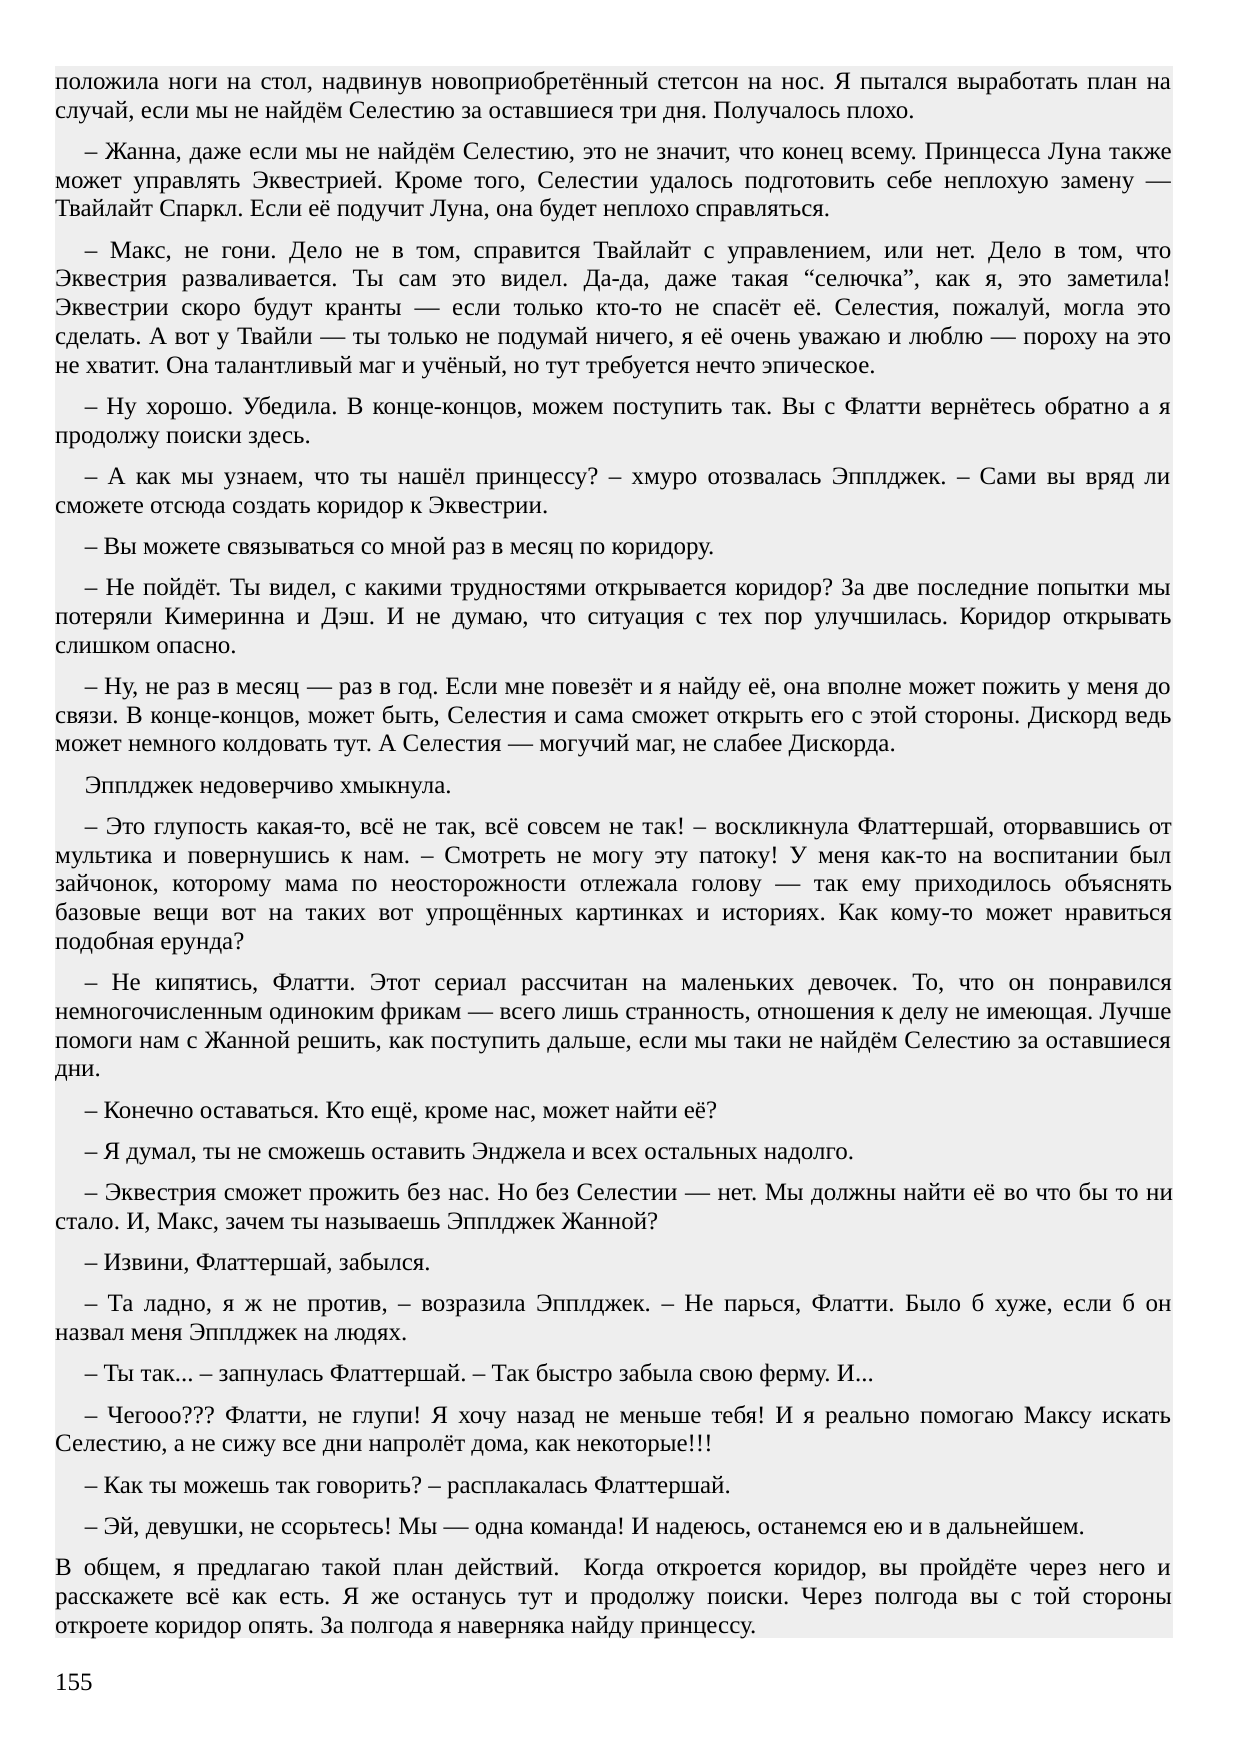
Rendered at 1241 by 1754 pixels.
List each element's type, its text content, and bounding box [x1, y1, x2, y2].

text – Вы можете связываться со мной раз в месяц по коридору. [55, 531, 1173, 560]
text – Как ты можешь так говорить? – расплакалась Флаттершай. [55, 1470, 1173, 1498]
text – Ну, не раз в месяц — раз в год. Если мне повезёт и я найду её, она вполне может пожить у меня до связи. В конце-концов, может быть, Селестия и сама сможет открыть его с этой стороны. Дискорд ведь может немного колдовать тут. А Селестия — могучий маг, не слабее Дискорда. [55, 671, 1173, 757]
text положила ноги на стол, надвинув новоприобретённый стетсон на нос. Я пытался выработать план на случай, если мы не найдём Селестию за оставшиеся три дня. Получалось плохо. [55, 66, 1173, 123]
list В общем, я предлагаю такой план действий. Когда откроется коридор, вы пройдёте через него и расскажете всё как есть. Я же останусь тут и продолжу поиски. Через полгода вы с той стороны откроете коридор опять. За полгода я наверняка найду принцессу. [55, 1552, 1173, 1638]
text – Конечно оставаться. Кто ещё, кроме нас, может найти её? [55, 1095, 1173, 1123]
text – Я думал, ты не сможешь оставить Энджела и всех остальных надолго. [55, 1136, 1173, 1165]
text – Жанна, даже если мы не найдём Селестию, это не значит, что конец всему. Принцесса Луна также может управлять Эквестрией. Кроме того, Селестии удалось подготовить себе неплохую замену — Твайлайт Спаркл. Если её подучит Луна, она будет неплохо справляться. [55, 136, 1173, 222]
text – Эквестрия сможет прожить без нас. Но без Селестии — нет. Мы должны найти её во что бы то ни стало. И, Макс, зачем ты называешь Эпплджек Жанной? [55, 1177, 1173, 1235]
text – Та ладно, я ж не против, – возразила Эпплджек. – Не парься, Флатти. Было б хуже, если б он назвал меня Эпплджек на людях. [55, 1288, 1173, 1346]
text – А как мы узнаем, что ты нашёл принцессу? – хмуро отозвалась Эпплджек. – Сами вы вряд ли сможете отсюда создать коридор к Эквестрии. [55, 461, 1173, 518]
text Эпплджек недоверчиво хмыкнула. [55, 770, 1173, 798]
text – Ты так... – запнулась Флаттершай. – Так быстро забыла свою ферму. И... [55, 1358, 1173, 1387]
text – Это глупость какая-то, всё не так, всё совсем не так! – воскликнула Флаттершай, оторвавшись от мультика и повернушись к нам. – Смотреть не могу эту патоку! У меня как-то на воспитании был зайчонок, которому мама по неосторожности отлежала голову — так ему приходилось объяснять базовые вещи вот на таких вот упрощённых картинках и историях. Как кому-то может нравиться подобная ерунда? [55, 811, 1173, 955]
text – Эй, девушки, не ссорьтесь! Мы — одна команда! И надеюсь, останемся ею и в дальнейшем. [55, 1511, 1173, 1540]
text – Макс, не гони. Дело не в том, справится Твайлайт с управлением, или нет. Дело в том, что Эквестрия разваливается. Ты сам это видел. Да-да, даже такая “селючка”, как я, это заметила! Эквестрии скоро будут кранты — если только кто-то не спасёт её. Селестия, пожалуй, могла это сделать. А вот у Твайли — ты только не подумай ничего, я её очень уважаю и люблю — пороху на это не хватит. Она талантливый маг и учёный, но тут требуется нечто эпическое. [55, 235, 1173, 378]
text – Не кипятись, Флатти. Этот сериал рассчитан на маленьких девочек. То, что он понравился немногочисленным одиноким фрикам — всего лишь странность, отношения к делу не имеющая. Лучше помоги нам с Жанной решить, как поступить дальше, если мы таки не найдём Селестию за оставшиеся дни. [55, 967, 1173, 1082]
text – Извини, Флаттершай, забылся. [55, 1247, 1173, 1276]
text – Не пойдёт. Ты видел, с какими трудностями открывается коридор? За две последние попытки мы потеряли Кимеринна и Дэш. И не думаю, что ситуация с тех пор улучшилась. Коридор открывать слишком опасно. [55, 572, 1173, 658]
text – Ну хорошо. Убедила. В конце-концов, можем поступить так. Вы с Флатти вернётесь обратно а я продолжу поиски здесь. [55, 391, 1173, 448]
text – Чегооо??? Флатти, не глупи! Я хочу назад не меньше тебя! И я реально помогаю Максу искать Селестию, а не сижу все дни напролёт дома, как некоторые!!! [55, 1400, 1173, 1457]
